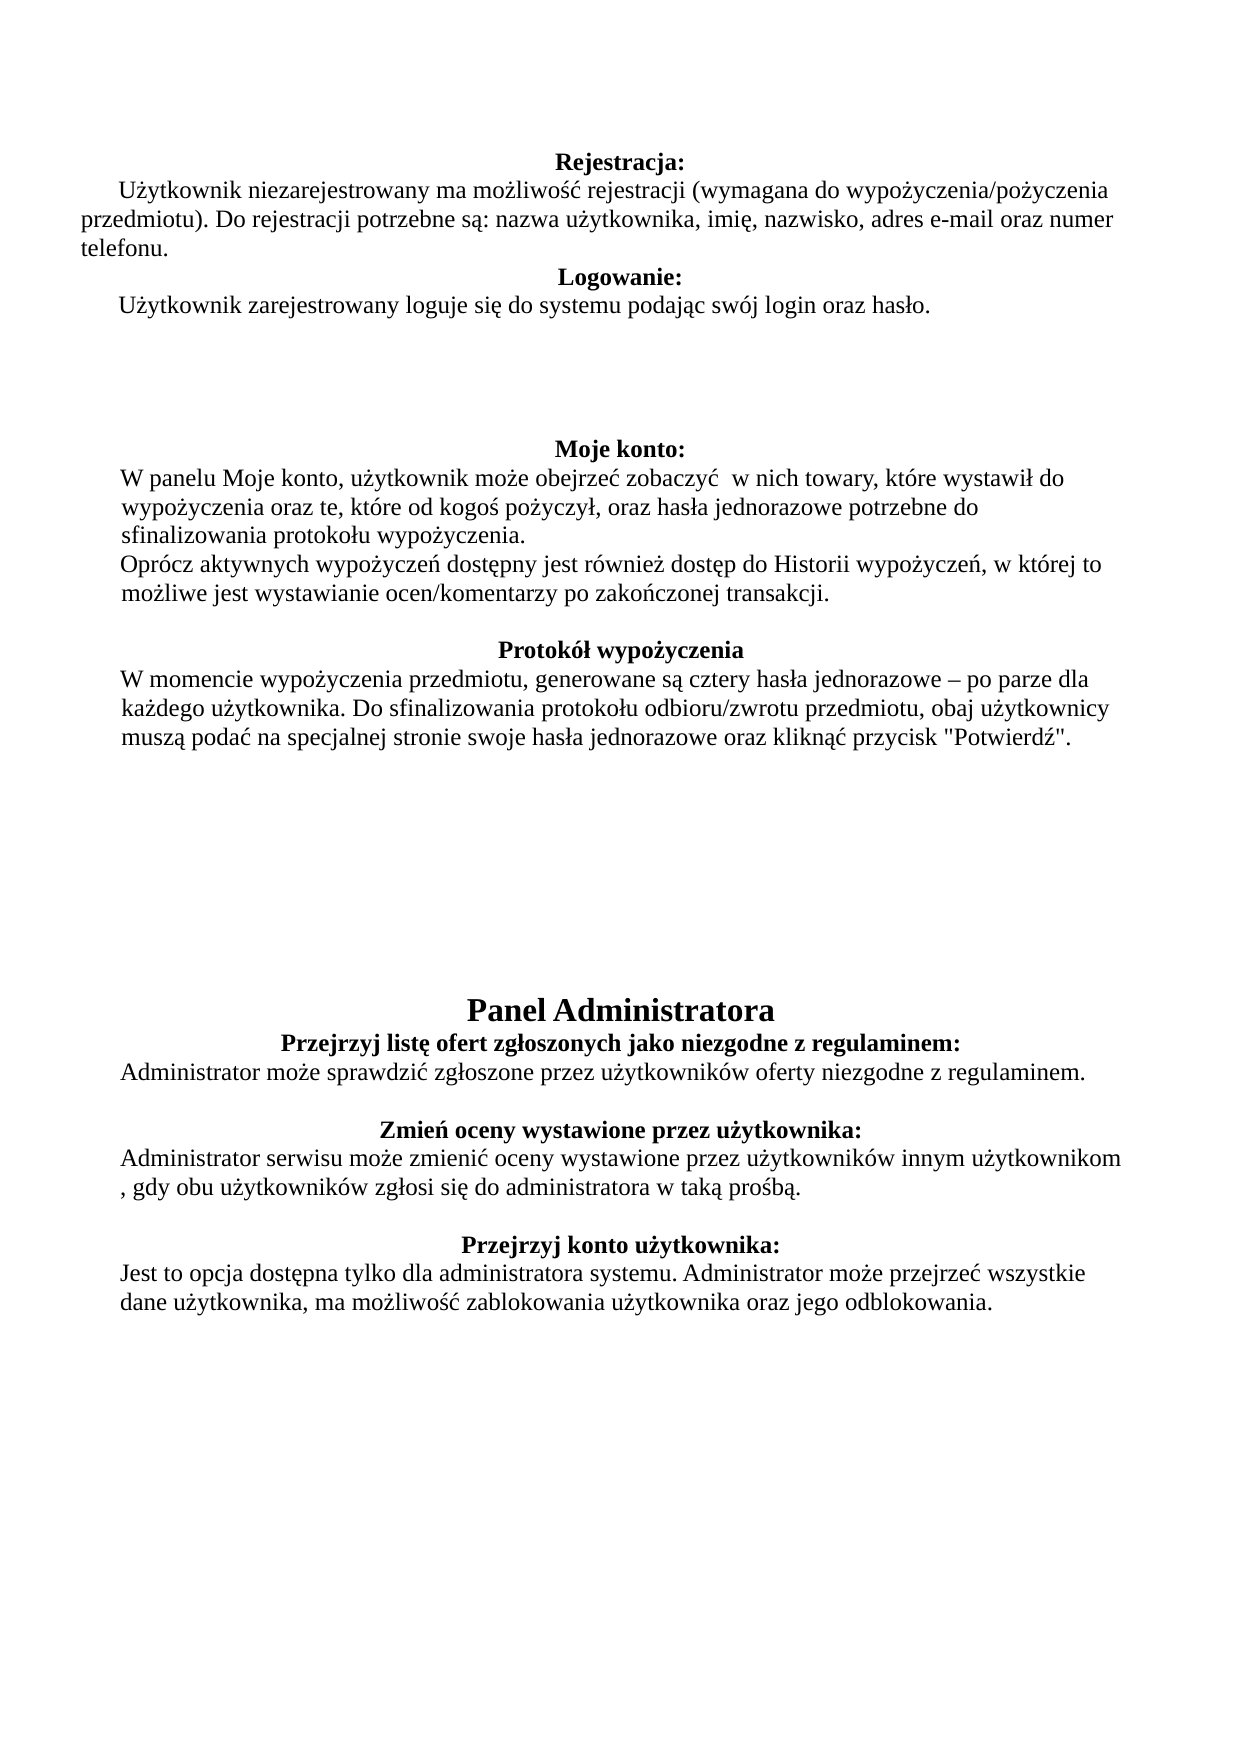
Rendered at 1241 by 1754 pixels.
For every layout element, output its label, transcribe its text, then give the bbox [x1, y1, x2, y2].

text Administrator serwisu może zmienić oceny wystawione przez użytkowników innym użytkownikom , gdy obu użytkowników zgłosi się do administratora w taką prośbą. [120, 1143, 1122, 1201]
text W momencie wypożyczenia przedmiotu, generowane są cztery hasła jednorazowe – po parze dla każdego użytkownika. Do sfinalizowania protokołu odbioru/zwrotu przedmiotu, obaj użytkownicy muszą podać na specjalnej stronie swoje hasła jednorazowe oraz kliknąć przycisk "Potwierdź". [120, 664, 1122, 751]
text Przejrzyj listę ofert zgłoszonych jako niezgodne z regulaminem: [120, 1028, 1122, 1057]
text Oprócz aktywnych wypożyczeń dostępny jest również dostęp do Historii wypożyczeń, w której to możliwe jest wystawianie ocen/komentarzy po zakończonej transakcji. [120, 549, 1122, 607]
text Moje konto: [81, 434, 1122, 463]
text Zmień oceny wystawione przez użytkownika: [120, 1115, 1122, 1143]
text W panelu Moje konto, użytkownik może obejrzeć zobaczyć w nich towary, które wystawił do wypożyczenia oraz te, które od kogoś pożyczył, oraz hasła jednorazowe potrzebne do sfinalizowania protokołu wypożyczenia. [120, 463, 1122, 549]
text Użytkownik zarejestrowany loguje się do systemu podając swój login oraz hasło. [81, 291, 1122, 319]
text Rejestracja: [81, 147, 1122, 176]
text Użytkownik niezarejestrowany ma możliwość rejestracji (wymagana do wypożyczenia/pożyczenia przedmiotu). Do rejestracji potrzebne są: nazwa użytkownika, imię, nazwisko, adres e-mail oraz numer telefonu. [81, 176, 1122, 262]
text Protokół wypożyczenia [120, 636, 1122, 664]
text Panel Administratora [120, 990, 1122, 1028]
text Administrator może sprawdzić zgłoszone przez użytkowników oferty niezgodne z regulaminem. [120, 1057, 1122, 1086]
text Przejrzyj konto użytkownika: [120, 1230, 1122, 1258]
text Logowanie: [81, 262, 1122, 291]
text Jest to opcja dostępna tylko dla administratora systemu. Administrator może przejrzeć wszystkie dane użytkownika, ma możliwość zablokowania użytkownika oraz jego odblokowania. [120, 1258, 1122, 1316]
